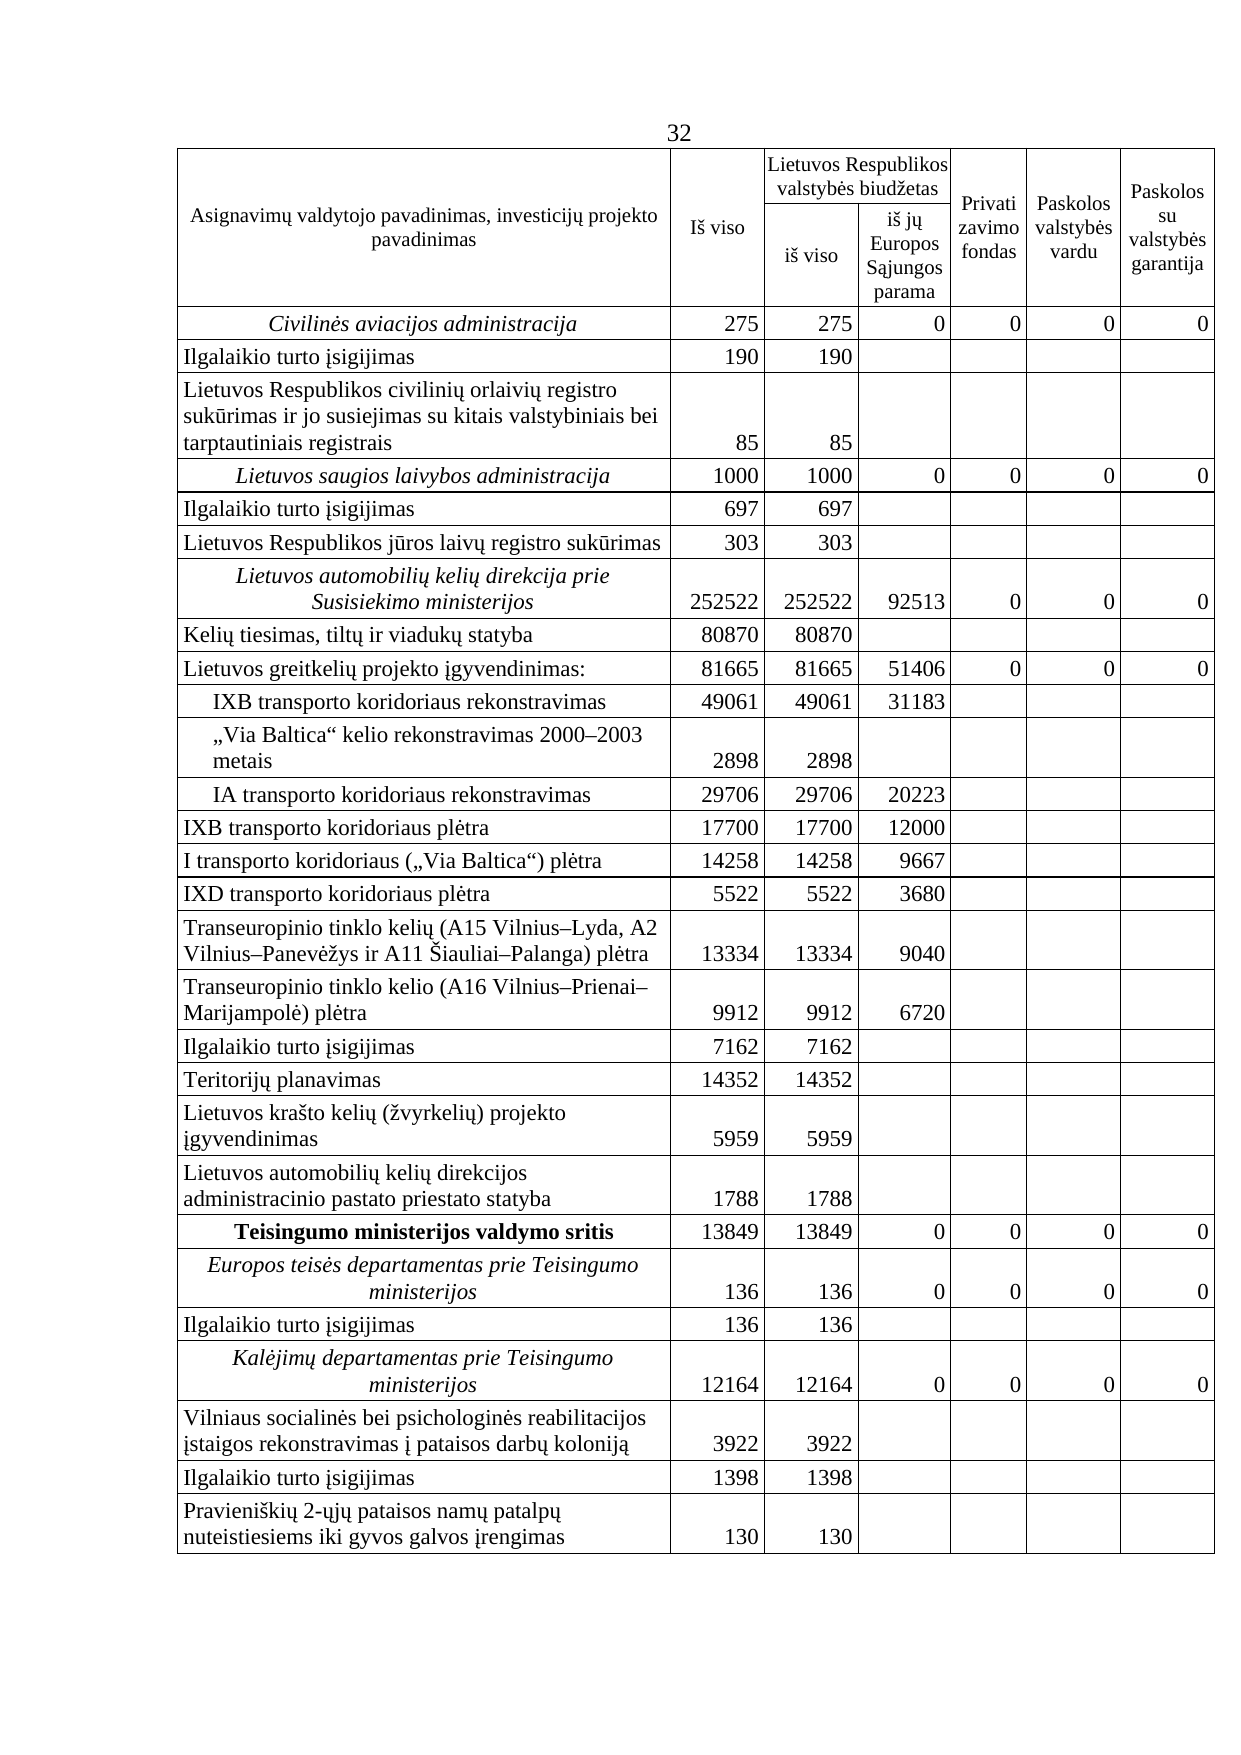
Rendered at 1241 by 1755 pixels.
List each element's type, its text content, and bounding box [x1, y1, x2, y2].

table_cell Transeuropinio tinklo kelio (A16 Vilnius–Prienai–Marijampolė) plėtra [178, 970, 670, 1029]
table_cell [1027, 685, 1120, 717]
table_header Asignavimų valdytojo pavadinimas, investicijų projekto pavadinimas [178, 149, 670, 306]
table_cell 7162 [765, 1030, 858, 1062]
table_cell IXB transporto koridoriaus plėtra [178, 811, 670, 843]
table_cell [1121, 373, 1214, 458]
table_cell [1027, 1063, 1120, 1095]
table_cell 130 [671, 1494, 764, 1552]
table_cell Ilgalaikio turto įsigijimas [178, 1461, 670, 1493]
table_cell 0 [951, 559, 1026, 617]
table_cell 0 [1027, 652, 1120, 684]
table_cell 13849 [671, 1215, 764, 1248]
table_cell 0 [1121, 1215, 1214, 1248]
table_cell [951, 778, 1026, 810]
table_cell 92513 [859, 559, 950, 617]
table_cell 0 [1121, 559, 1214, 617]
table_cell I transporto koridoriaus („Via Baltica“) plėtra [178, 844, 670, 876]
table_cell [1121, 493, 1214, 524]
table_cell [1121, 1461, 1214, 1493]
table_cell 0 [1027, 559, 1120, 617]
table_cell [1027, 878, 1120, 909]
table_cell [1027, 778, 1120, 810]
table_cell 17700 [765, 811, 858, 843]
table_cell 1000 [765, 459, 858, 491]
table_cell 130 [765, 1494, 858, 1552]
table_header Paskolos su valstybės garantija [1121, 149, 1214, 306]
table_cell 0 [951, 1249, 1026, 1307]
table_cell 9912 [671, 970, 764, 1029]
table_cell IXB transporto koridoriaus rekonstravimas [178, 685, 670, 717]
table_cell [1121, 1308, 1214, 1340]
table_cell [1121, 526, 1214, 558]
table_cell [951, 1096, 1026, 1155]
table_cell 0 [951, 459, 1026, 491]
table_cell Europos teisės departamentas prie Teisingumo ministerijos [178, 1249, 670, 1307]
table_cell [1027, 811, 1120, 843]
table_cell 49061 [765, 685, 858, 717]
table_cell 31183 [859, 685, 950, 717]
table_cell [1027, 1494, 1120, 1552]
table_cell 252522 [765, 559, 858, 617]
table_cell 14352 [671, 1063, 764, 1095]
table_cell 2898 [765, 718, 858, 777]
table_cell 252522 [671, 559, 764, 617]
table_cell [951, 340, 1026, 372]
table_cell [1121, 718, 1214, 777]
table_cell 190 [671, 340, 764, 372]
table_cell 49061 [671, 685, 764, 717]
table_cell 697 [671, 493, 764, 524]
table_cell [1027, 619, 1120, 651]
table_cell [859, 526, 950, 558]
table_cell 12164 [765, 1341, 858, 1400]
table_cell 14258 [671, 844, 764, 876]
table_cell [951, 1494, 1026, 1552]
table_cell [1121, 778, 1214, 810]
table_cell [1027, 1030, 1120, 1062]
table_cell [1121, 1096, 1214, 1155]
table_cell 0 [951, 652, 1026, 684]
table_cell 13334 [765, 911, 858, 969]
table_cell „Via Baltica“ kelio rekonstravimas 2000–2003 metais [178, 718, 670, 777]
table_cell 3922 [671, 1401, 764, 1459]
table_cell 9040 [859, 911, 950, 969]
table_cell Lietuvos saugios laivybos administracija [178, 459, 670, 491]
table_cell 20223 [859, 778, 950, 810]
table_cell Lietuvos Respublikos jūros laivų registro sukūrimas [178, 526, 670, 558]
table_cell 0 [1027, 1215, 1120, 1248]
table_cell 81665 [765, 652, 858, 684]
table_cell 3922 [765, 1401, 858, 1459]
table_cell 80870 [765, 619, 858, 651]
table_cell Ilgalaikio turto įsigijimas [178, 1030, 670, 1062]
table_header Paskolos valstybės vardu [1027, 149, 1120, 306]
table_cell 13334 [671, 911, 764, 969]
table_cell [951, 878, 1026, 909]
table_cell 0 [951, 1341, 1026, 1400]
table_cell 9912 [765, 970, 858, 1029]
table_cell 0 [1027, 1341, 1120, 1400]
table_cell 29706 [765, 778, 858, 810]
table_cell 1788 [765, 1156, 858, 1214]
table_cell [951, 685, 1026, 717]
table_cell [1027, 1096, 1120, 1155]
table_cell Teritorijų planavimas [178, 1063, 670, 1095]
table_cell Lietuvos greitkelių projekto įgyvendinimas: [178, 652, 670, 684]
table_header Iš viso [671, 149, 764, 306]
table_cell [951, 811, 1026, 843]
table_cell 0 [859, 459, 950, 491]
table_cell [951, 1461, 1026, 1493]
table_cell [1027, 493, 1120, 524]
table_cell [1121, 970, 1214, 1029]
table_cell [859, 619, 950, 651]
table_cell 697 [765, 493, 858, 524]
table_cell 85 [671, 373, 764, 458]
table_cell [1121, 1156, 1214, 1214]
table_cell 51406 [859, 652, 950, 684]
table_cell [1121, 1401, 1214, 1459]
table_cell [859, 1096, 950, 1155]
table_cell 6720 [859, 970, 950, 1029]
table_cell [1121, 878, 1214, 909]
table_cell 136 [671, 1249, 764, 1307]
table_cell Kelių tiesimas, tiltų ir viadukų statyba [178, 619, 670, 651]
table_cell 81665 [671, 652, 764, 684]
table_cell 12164 [671, 1341, 764, 1400]
table_cell [1027, 1156, 1120, 1214]
table_cell [951, 1030, 1026, 1062]
table_cell Lietuvos automobilių kelių direkcijos administracinio pastato priestato statyba [178, 1156, 670, 1214]
table_cell 1788 [671, 1156, 764, 1214]
table_cell IXD transporto koridoriaus plėtra [178, 878, 670, 909]
table_cell 14258 [765, 844, 858, 876]
table_cell [951, 619, 1026, 651]
table_cell [951, 911, 1026, 969]
table_cell [1121, 844, 1214, 876]
table_cell [1027, 1308, 1120, 1340]
table_cell 0 [1121, 307, 1214, 339]
table_cell 190 [765, 340, 858, 372]
table_cell 0 [1121, 652, 1214, 684]
table_cell 275 [765, 307, 858, 339]
table_cell 0 [951, 307, 1026, 339]
table_cell 0 [1027, 1249, 1120, 1307]
table_cell 1000 [671, 459, 764, 491]
table_cell [1121, 1063, 1214, 1095]
table_cell [951, 718, 1026, 777]
table_cell [1027, 911, 1120, 969]
table_cell [1121, 685, 1214, 717]
table_cell [859, 340, 950, 372]
table_cell 0 [1121, 1341, 1214, 1400]
table_cell 9667 [859, 844, 950, 876]
table_cell Transeuropinio tinklo kelių (A15 Vilnius–Lyda, A2 Vilnius–Panevėžys ir A11 Šiauliai–Palanga) plėtra [178, 911, 670, 969]
table_cell 136 [765, 1308, 858, 1340]
table_cell [951, 1156, 1026, 1214]
table_cell 303 [671, 526, 764, 558]
table_cell [1027, 373, 1120, 458]
table_cell [859, 493, 950, 524]
table_cell [1027, 526, 1120, 558]
table_cell 29706 [671, 778, 764, 810]
table_cell 0 [1121, 1249, 1214, 1307]
table_cell 7162 [671, 1030, 764, 1062]
table_cell [951, 1401, 1026, 1459]
table_cell [951, 493, 1026, 524]
table_cell 5959 [671, 1096, 764, 1155]
table_cell 80870 [671, 619, 764, 651]
table_cell [859, 1063, 950, 1095]
table_cell 0 [1027, 459, 1120, 491]
table_cell [951, 526, 1026, 558]
table_cell 85 [765, 373, 858, 458]
table_cell Ilgalaikio turto įsigijimas [178, 340, 670, 372]
table_cell Ilgalaikio turto įsigijimas [178, 1308, 670, 1340]
table_cell [951, 373, 1026, 458]
table_cell Civilinės aviacijos administracija [178, 307, 670, 339]
table_cell 14352 [765, 1063, 858, 1095]
table_cell [859, 1308, 950, 1340]
table_header Privatizavimo fondas [951, 149, 1026, 306]
table_cell [859, 373, 950, 458]
table_cell iš viso [765, 204, 858, 306]
table_cell [859, 718, 950, 777]
table_cell 0 [859, 307, 950, 339]
table_cell iš jų Europos Sąjungos parama [859, 204, 950, 306]
table_cell [859, 1461, 950, 1493]
table_cell IA transporto koridoriaus rekonstravimas [178, 778, 670, 810]
table_cell [1027, 970, 1120, 1029]
table_header Lietuvos Respublikos valstybės biudžetas [765, 149, 950, 203]
table_cell 1398 [765, 1461, 858, 1493]
table_cell 0 [1027, 307, 1120, 339]
table_cell 5959 [765, 1096, 858, 1155]
table_cell [1121, 619, 1214, 651]
table_cell [951, 1063, 1026, 1095]
table_cell Kalėjimų departamentas prie Teisingumo ministerijos [178, 1341, 670, 1400]
table_cell 275 [671, 307, 764, 339]
table_cell Ilgalaikio turto įsigijimas [178, 493, 670, 524]
table_cell [1121, 811, 1214, 843]
table_cell 2898 [671, 718, 764, 777]
table_cell 1398 [671, 1461, 764, 1493]
table_cell Pravieniškių 2-ųjų pataisos namų patalpų nuteistiesiems iki gyvos galvos įrengimas [178, 1494, 670, 1552]
table_cell 136 [765, 1249, 858, 1307]
table_cell 0 [859, 1341, 950, 1400]
table_cell Lietuvos Respublikos civilinių orlaivių registro sukūrimas ir jo susiejimas su kitais valstybiniais bei tarptautiniais registrais [178, 373, 670, 458]
table_cell [951, 844, 1026, 876]
table_cell [1027, 1401, 1120, 1459]
table_cell 17700 [671, 811, 764, 843]
table_cell Lietuvos krašto kelių (žvyrkelių) projekto įgyvendinimas [178, 1096, 670, 1155]
table_cell [859, 1030, 950, 1062]
table_cell 0 [951, 1215, 1026, 1248]
table_cell [951, 970, 1026, 1029]
table_cell [1121, 1030, 1214, 1062]
table_cell Teisingumo ministerijos valdymo sritis [178, 1215, 670, 1248]
table_cell 12000 [859, 811, 950, 843]
table_cell Vilniaus socialinės bei psichologinės reabilitacijos įstaigos rekonstravimas į pataisos darbų koloniją [178, 1401, 670, 1459]
table_cell [859, 1156, 950, 1214]
table_cell [859, 1494, 950, 1552]
table_cell [951, 1308, 1026, 1340]
table_cell [1027, 1461, 1120, 1493]
table_cell 5522 [765, 878, 858, 909]
table_cell Lietuvos automobilių kelių direkcija prie Susisiekimo ministerijos [178, 559, 670, 617]
table_cell [1027, 340, 1120, 372]
table_cell 136 [671, 1308, 764, 1340]
table_cell 303 [765, 526, 858, 558]
table_cell [859, 1401, 950, 1459]
table_cell 3680 [859, 878, 950, 909]
table_cell 13849 [765, 1215, 858, 1248]
table_cell [1027, 718, 1120, 777]
table_cell [1121, 1494, 1214, 1552]
table_cell 0 [1121, 459, 1214, 491]
table_cell [1121, 911, 1214, 969]
table_cell 5522 [671, 878, 764, 909]
table_cell [1027, 844, 1120, 876]
table_cell 0 [859, 1249, 950, 1307]
table_cell [1121, 340, 1214, 372]
table_cell 0 [859, 1215, 950, 1248]
